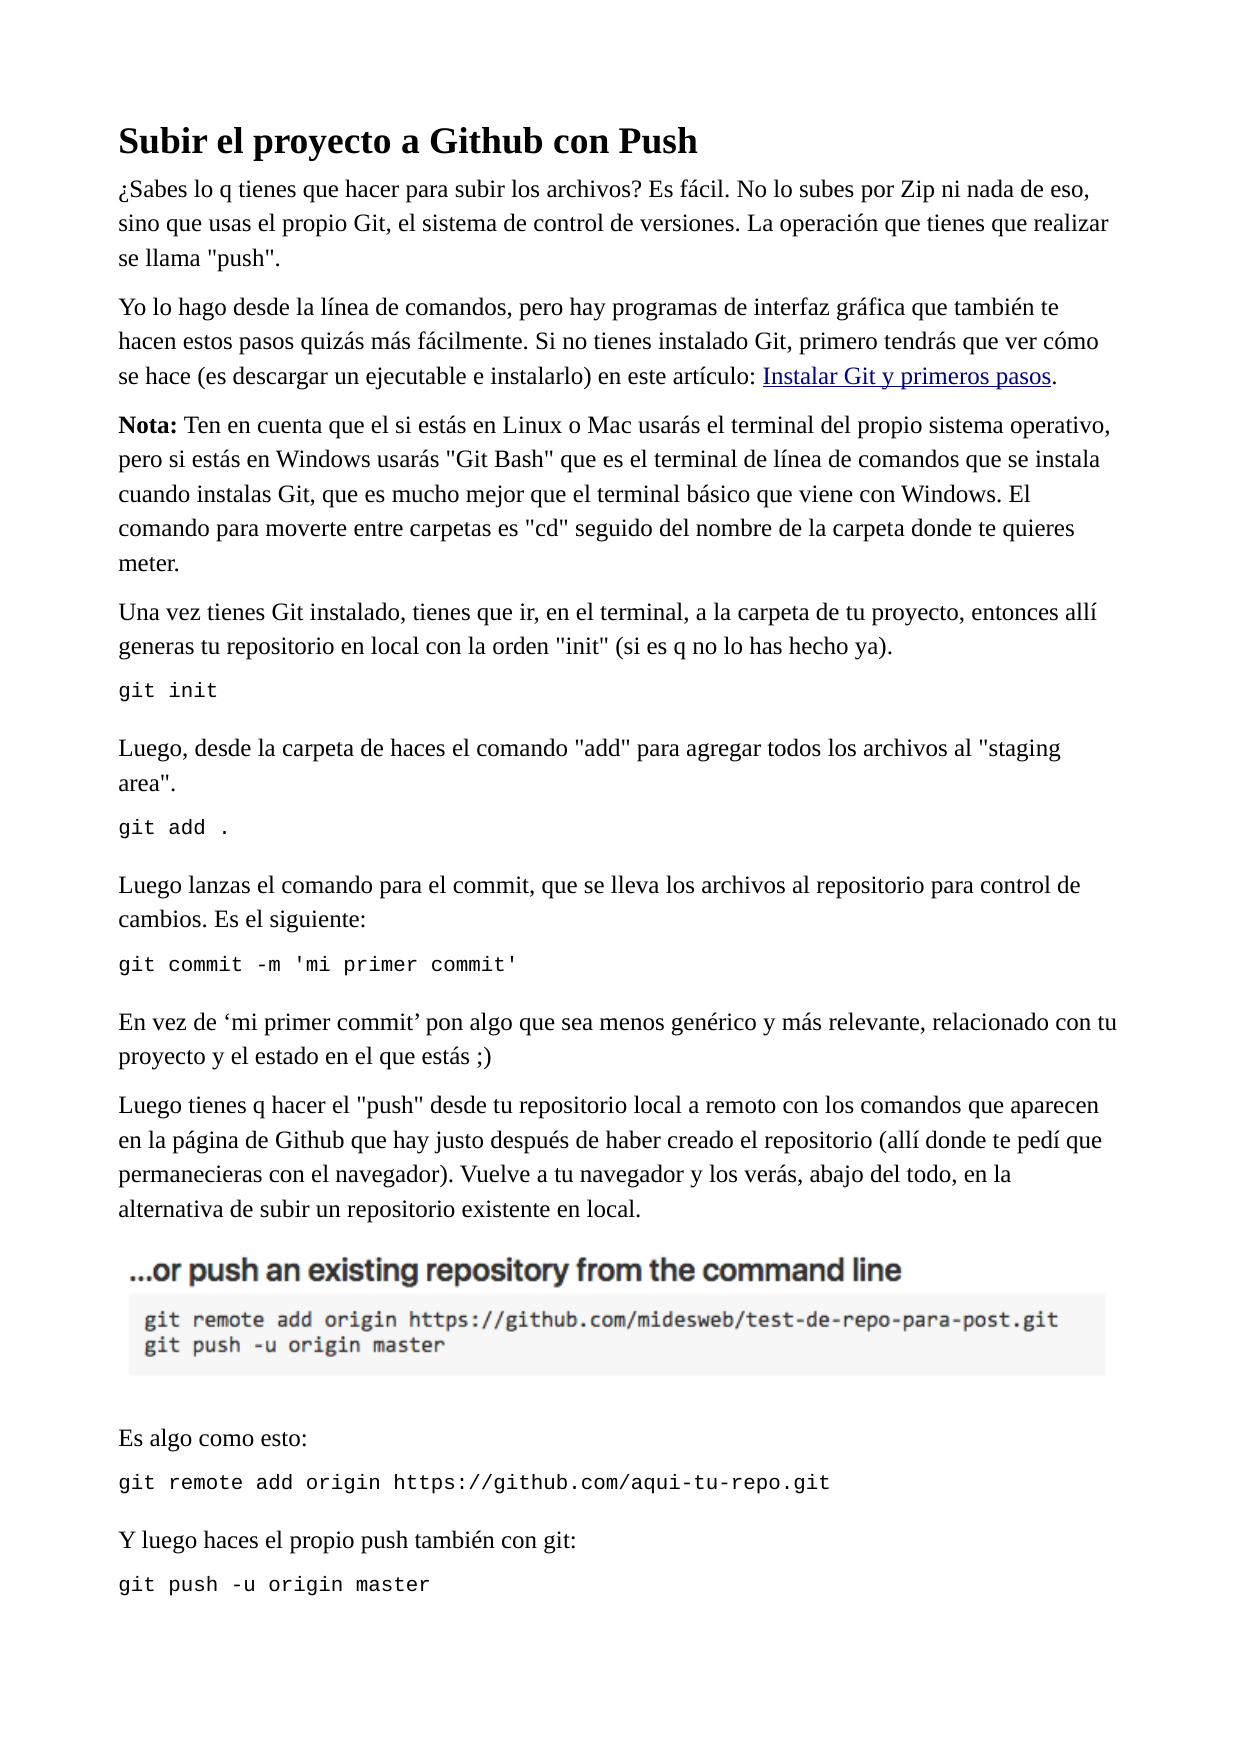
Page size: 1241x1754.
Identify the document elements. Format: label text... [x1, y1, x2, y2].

text git init [118, 680, 1122, 704]
text Luego tienes q hacer el "push" desde tu repositorio local a remoto con los comandos que aparecen en la página de Github que hay justo después de haber creado el repositorio (allí donde te pedí que permanecieras con el navegador). Vuelve a tu navegador y los verás, abajo del todo, en la alternativa de subir un repositorio existente en local. [118, 1090, 1122, 1222]
subtitle Subir el proyecto a Github con Push [118, 118, 1122, 161]
text Nota: Ten en cuenta que el si estás en Linux o Mac usarás el terminal del propio sistema operativo, pero si estás en Windows usarás "Git Bash" que es el terminal de línea de comandos que se instala cuando instalas Git, que es mucho mejor que el terminal básico que viene con Windows. El comando para moverte entre carpetas es "cd" seguido del nombre de la carpeta donde te quieres meter. [118, 410, 1122, 576]
text git remote add origin https://github.com/aqui-tu-repo.git [118, 1472, 1122, 1496]
text En vez de ‘mi primer commit’ pon algo que sea menos genérico y más relevante, relacionado con tu proyecto y el estado en el que estás ;) [118, 1007, 1122, 1070]
text Una vez tienes Git instalado, tienes que ir, en el terminal, a la carpeta de tu proyecto, entonces allí generas tu repositorio en local con la orden "init" (si es q no lo has hecho ya). [118, 597, 1122, 660]
picture [118, 1242, 1106, 1398]
text Luego, desde la carpeta de haces el comando "add" para agregar todos los archivos al "staging area". [118, 733, 1122, 797]
text Luego lanzas el comando para el commit, que se lleva los archivos al repositorio para control de cambios. Es el siguiente: [118, 870, 1122, 933]
text Y luego haces el propio push también con git: [118, 1525, 1122, 1554]
text git add . [118, 817, 1122, 841]
text Es algo como esto: [118, 1423, 1122, 1452]
text git commit -m 'mi primer commit' [118, 954, 1122, 977]
text Yo lo hago desde la línea de comandos, pero hay programas de interfaz gráfica que también te hacen estos pasos quizás más fácilmente. Si no tienes instalado Git, primero tendrás que ver cómo se hace (es descargar un ejecutable e instalarlo) en este artículo: Instalar Git y primeros pasos. [118, 292, 1122, 389]
text ¿Sabes lo q tienes que hacer para subir los archivos? Es fácil. No lo subes por Zip ni nada de eso, sino que usas el propio Git, el sistema de control de versiones. La operación que tienes que realizar se llama "push". [118, 174, 1122, 271]
text git push -u origin master [118, 1574, 1122, 1598]
